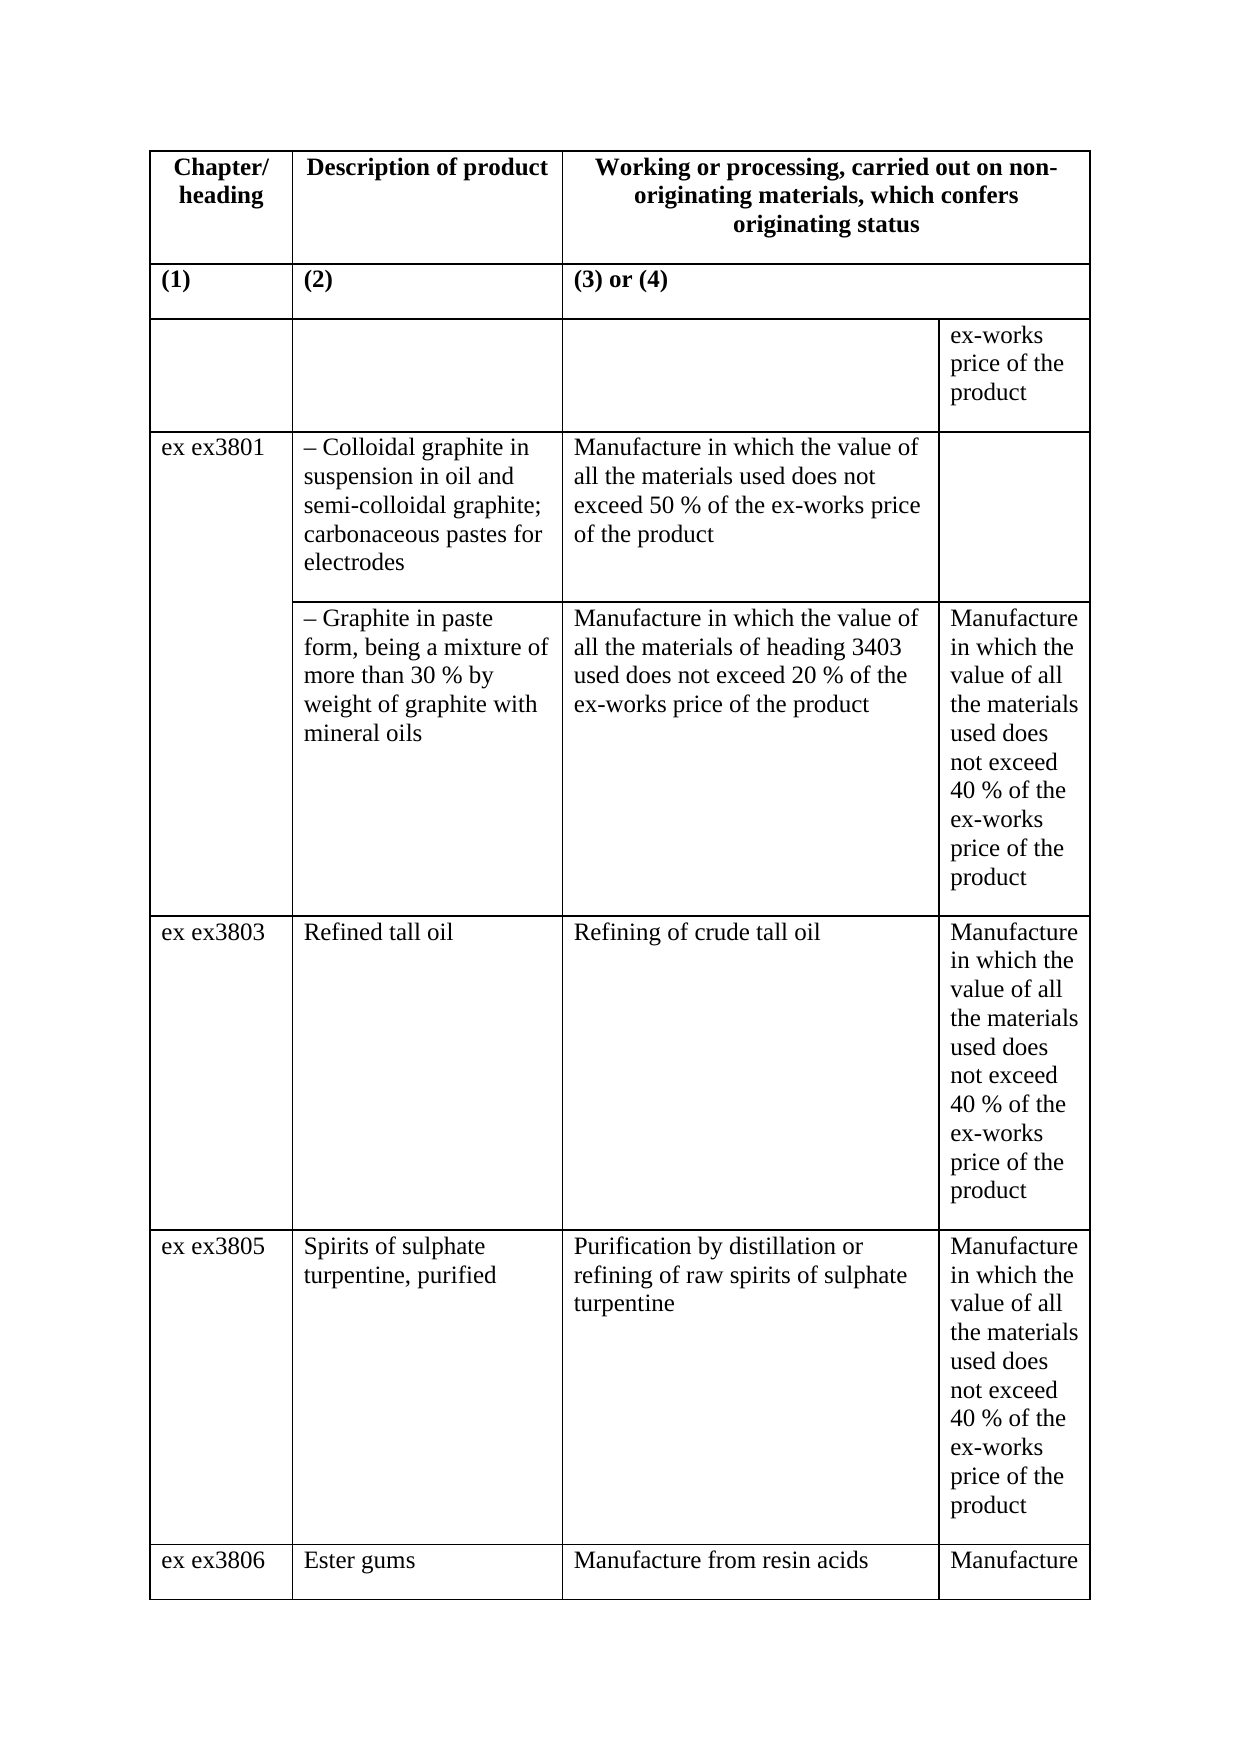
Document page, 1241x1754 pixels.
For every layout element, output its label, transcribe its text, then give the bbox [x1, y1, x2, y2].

table_cell Ester gums [293, 1545, 562, 1599]
table_cell Manufacture in which the value of all the materials used does not exceed 40 % of the ex-works price of the product [940, 603, 1089, 915]
table_cell Refining of crude tall oil [563, 917, 938, 1229]
table_cell Spirits of sulphate turpentine, purified [293, 1231, 562, 1543]
table_cell ex ex3803 [151, 917, 292, 1229]
table_cell ex ex3805 [151, 1231, 292, 1543]
table_cell [151, 320, 292, 431]
table_header Description of product [293, 152, 562, 263]
table_cell [151, 601, 292, 915]
table_cell Manufacture in which the value of all the materials of heading 3403 used does not exceed 20 % of the ex-works price of the product [563, 603, 938, 915]
table_cell Manufacture [940, 1545, 1089, 1599]
table_cell Manufacture from resin acids [563, 1545, 938, 1599]
table_cell Refined tall oil [293, 917, 562, 1229]
table_cell (3) or (4) [563, 265, 1089, 318]
table_cell Manufacture in which the value of all the materials used does not exceed 40 % of the ex-works price of the product [940, 917, 1089, 1229]
table_cell [940, 433, 1089, 601]
table_cell – Graphite in paste form, being a mixture of more than 30 % by weight of graphite with mineral oils [293, 603, 562, 915]
table_header Working or processing, carried out on non-originating materials, which confers originating status [563, 152, 1089, 263]
table_cell [293, 320, 562, 431]
table_cell ex ex3806 [151, 1545, 292, 1599]
table_cell (1) [151, 265, 292, 318]
table_cell Purification by distillation or refining of raw spirits of sulphate turpentine [563, 1231, 938, 1543]
table_cell Manufacture in which the value of all the materials used does not exceed 50 % of the ex-works price of the product [563, 433, 938, 601]
table_header Chapter/ heading [151, 152, 292, 263]
table_cell ex ex3801 [151, 433, 292, 601]
table_cell [563, 320, 938, 431]
table_cell ex-works price of the product [940, 320, 1089, 431]
table_cell – Colloidal graphite in suspension in oil and semi-colloidal graphite; carbonaceous pastes for electrodes [293, 433, 562, 601]
table_cell (2) [293, 265, 562, 318]
table_cell Manufacture in which the value of all the materials used does not exceed 40 % of the ex-works price of the product [940, 1231, 1089, 1543]
